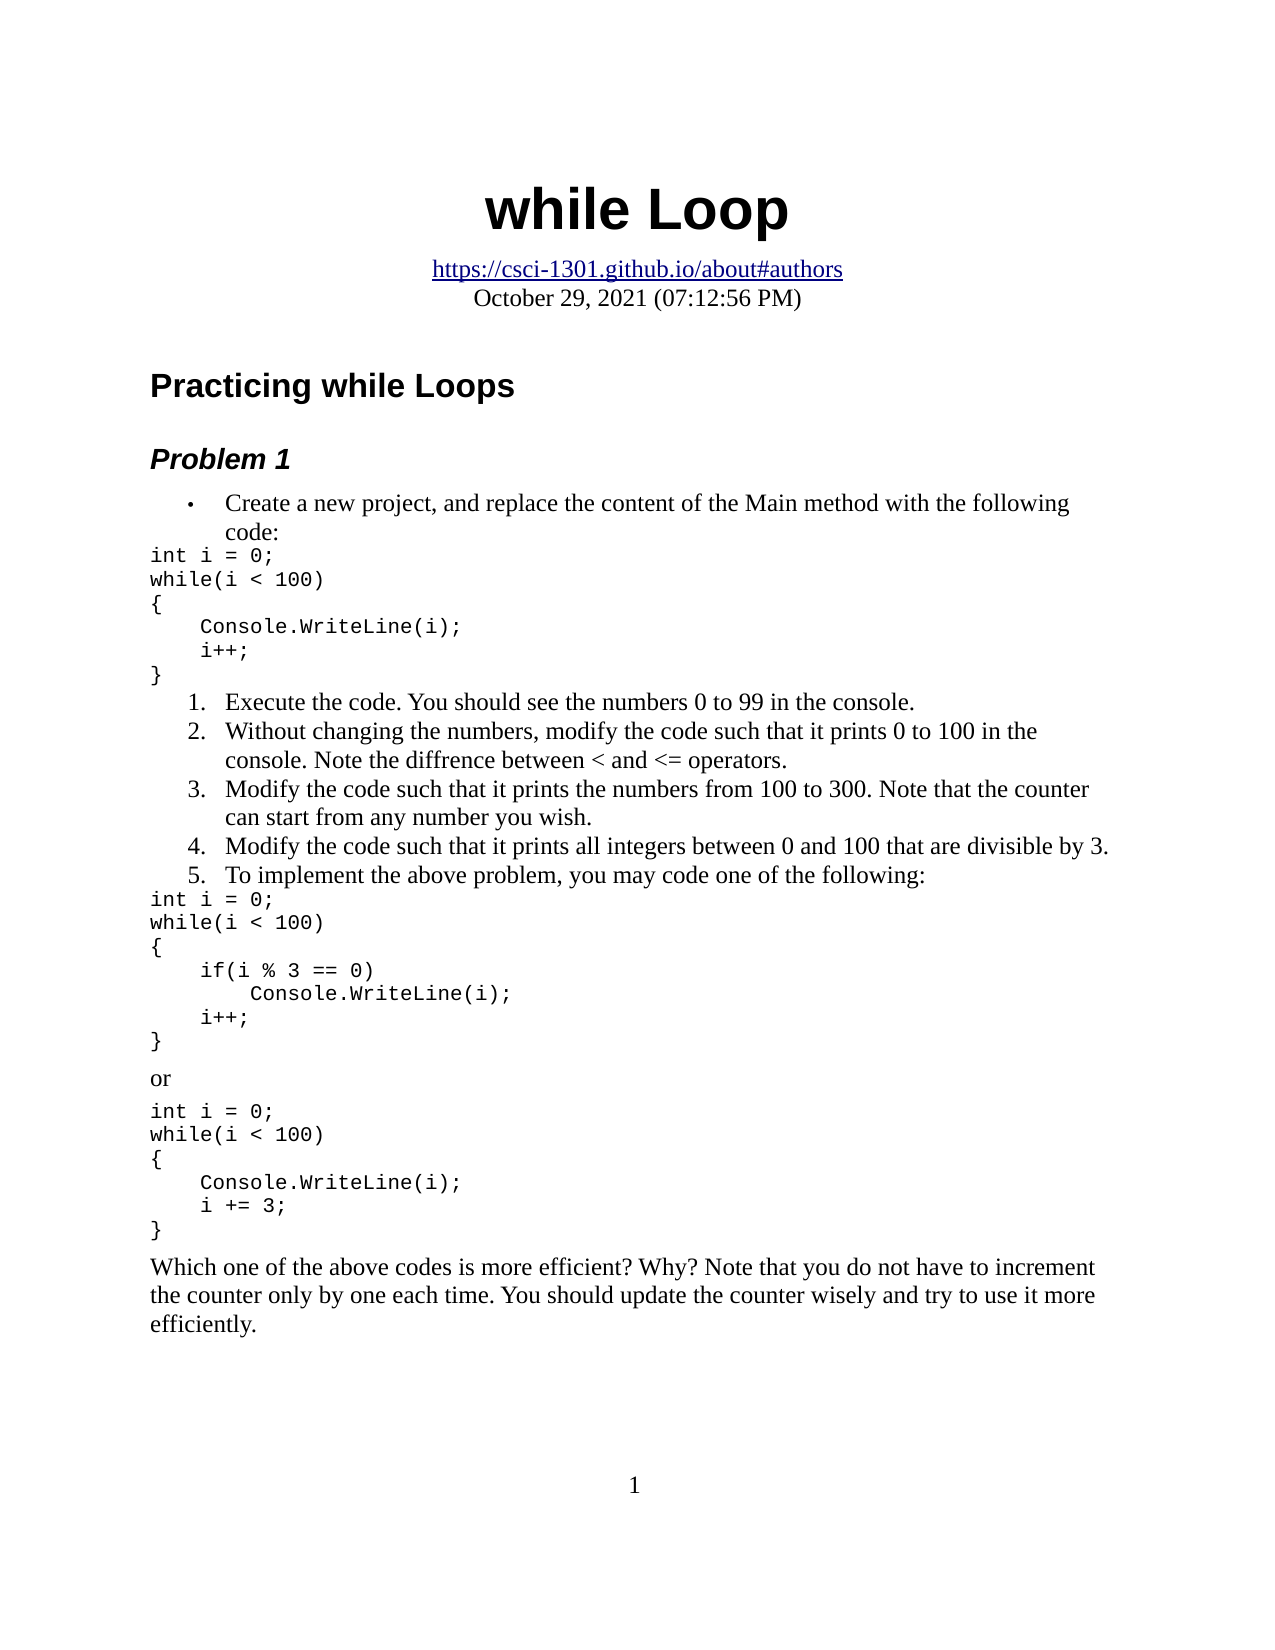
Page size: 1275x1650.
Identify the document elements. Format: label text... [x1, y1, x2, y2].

list Execute the code. You should see the numbers 0 to 99 in the console. [187, 687, 1125, 716]
text while(i < 100) [150, 912, 1125, 936]
text } [150, 664, 1125, 687]
subtitle Problem 1 [150, 442, 1125, 476]
text Which one of the above codes is more efficient? Why? Note that you do not have to increment the counter only by one each time. You should update the counter wisely and try to use it more efficiently. [150, 1252, 1125, 1338]
text October 29, 2021 (07:12:56 PM) [150, 283, 1125, 312]
text if(i % 3 == 0) [150, 959, 1125, 983]
text i++; [150, 1007, 1125, 1031]
text i++; [150, 640, 1125, 664]
text i += 3; [150, 1195, 1125, 1219]
title while Loop [150, 175, 1125, 242]
list Without changing the numbers, modify the code such that it prints 0 to 100 in the console. Note the diffrence between < and <= operators. [187, 716, 1125, 774]
text or [150, 1063, 1125, 1092]
list Create a new project, and replace the content of the Main method with the following code: [187, 488, 1125, 546]
text while(i < 100) [150, 1124, 1125, 1148]
text while(i < 100) [150, 569, 1125, 593]
list Modify the code such that it prints the numbers from 100 to 300. Note that the counter can start from any number you wish. [187, 774, 1125, 831]
text int i = 0; [150, 546, 1125, 569]
text } [150, 1219, 1125, 1243]
text int i = 0; [150, 889, 1125, 912]
text } [150, 1031, 1125, 1054]
subtitle Practicing while Loops [150, 366, 1125, 404]
text { [150, 936, 1125, 959]
list To implement the above problem, you may code one of the following: [187, 860, 1125, 889]
text { [150, 1148, 1125, 1172]
text Console.WriteLine(i); [150, 616, 1125, 640]
text Console.WriteLine(i); [150, 1172, 1125, 1195]
list Modify the code such that it prints all integers between 0 and 100 that are divisible by 3. [187, 831, 1125, 860]
text int i = 0; [150, 1101, 1125, 1124]
text { [150, 593, 1125, 616]
text Console.WriteLine(i); [150, 983, 1125, 1007]
text https://csci-1301.github.io/about#authors [150, 254, 1125, 283]
